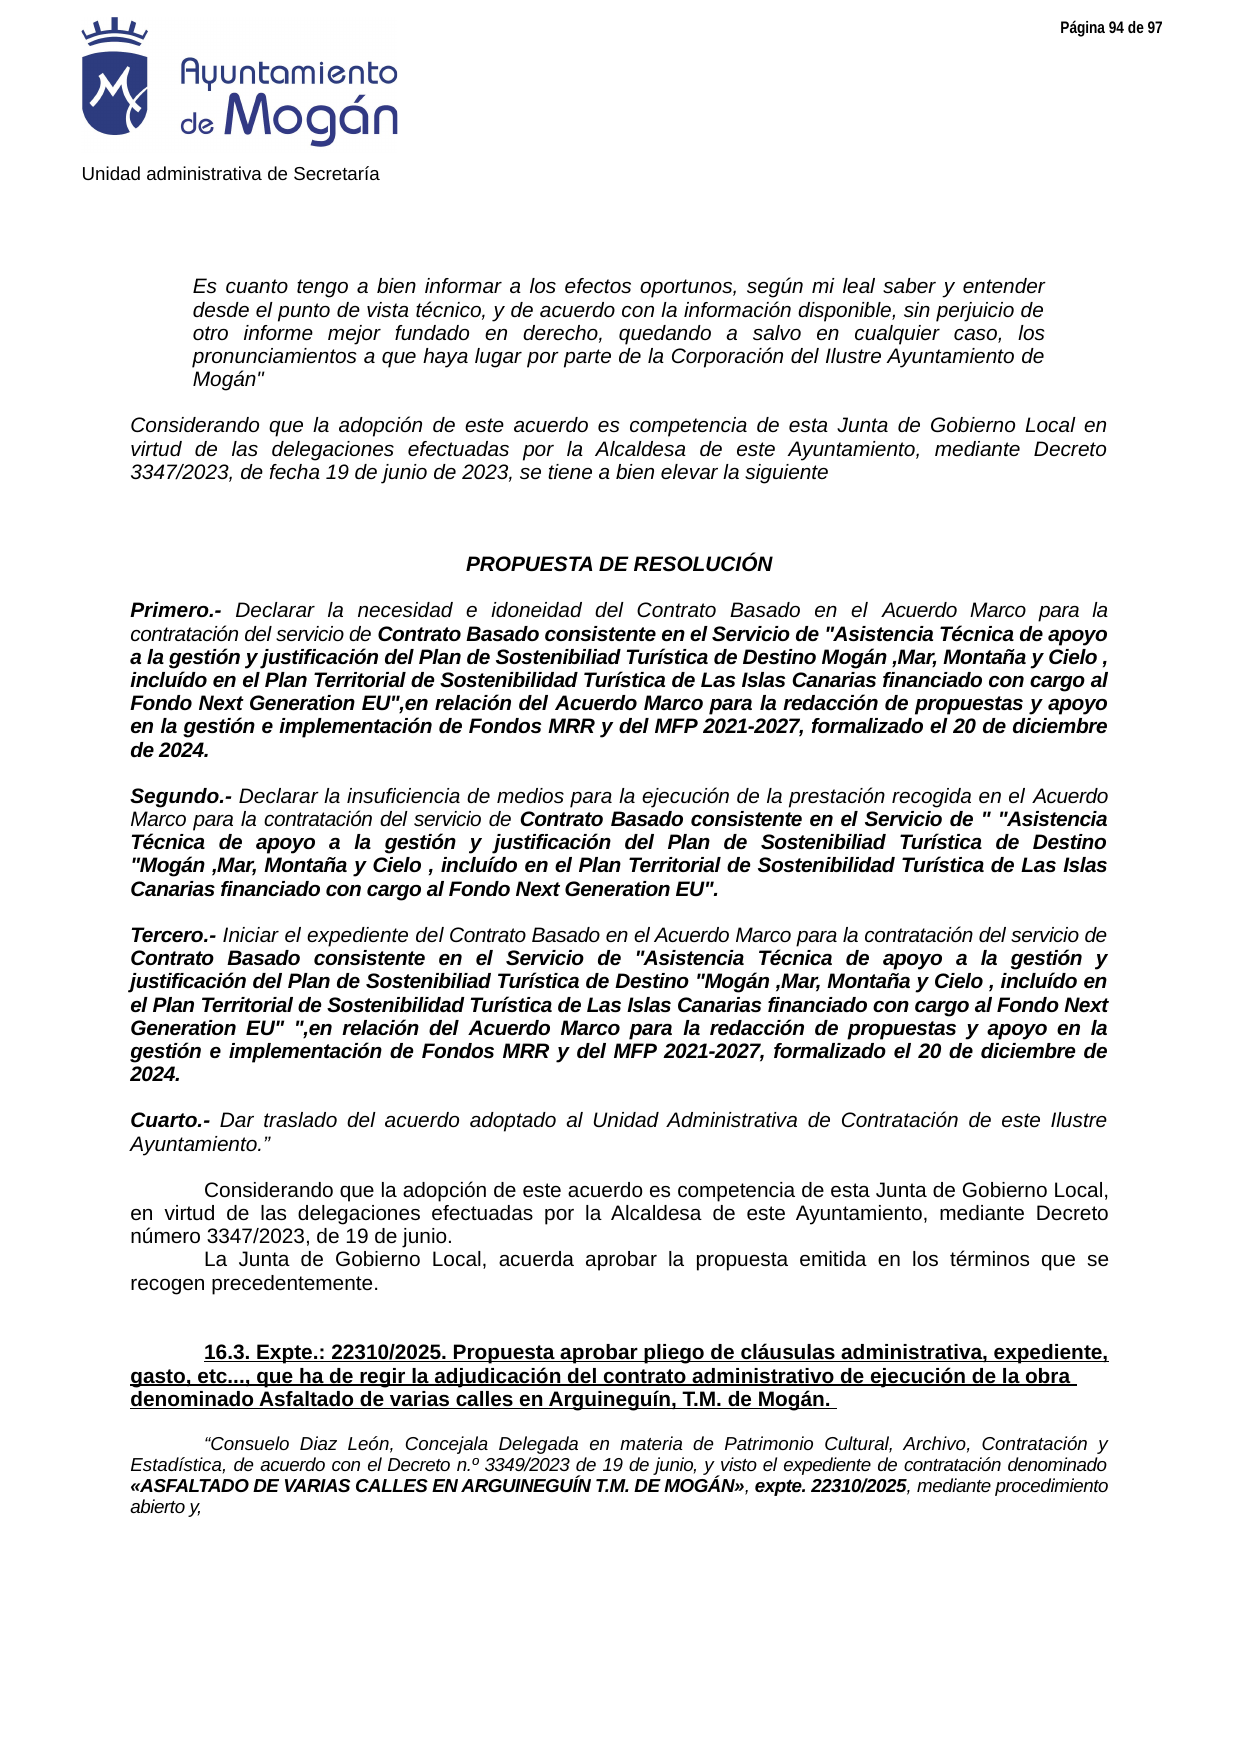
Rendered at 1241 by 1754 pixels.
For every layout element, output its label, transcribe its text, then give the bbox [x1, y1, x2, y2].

text La Junta de Gobierno Local, acuerda aprobar la propuesta emitida en los términos que se recogen precedentemente. [130, 1248, 1110, 1294]
text Tercero.- Iniciar el expediente del Contrato Basado en el Acuerdo Marco para la contratación del servicio de Contrato Basado consistente en el Servicio de "Asistencia Técnica de apoyo a la gestión y justificación del Plan de Sostenibiliad Turística de Destino "Mogán ,Mar, Montaña y Cielo , incluído en el Plan Territorial de Sostenibilidad Turística de Las Islas Canarias financiado con cargo al Fondo Next Generation EU" ",en relación del Acuerdo Marco para la redacción de propuestas y apoyo en la gestión e implementación de Fondos MRR y del MFP 2021-2027, formalizado el 20 de diciembre de 2024. [130, 923, 1110, 1086]
picture [81, 17, 398, 153]
text Considerando que la adopción de este acuerdo es competencia de esta Junta de Gobierno Local, en virtud de las delegaciones efectuadas por la Alcaldesa de este Ayuntamiento, mediante Decreto número 3347/2023, de 19 de junio. [130, 1178, 1110, 1248]
text Cuarto.- Dar traslado del acuerdo adoptado al Unidad Administrativa de Contratación de este Ilustre Ayuntamiento.” [130, 1109, 1110, 1155]
text PROPUESTA DE RESOLUCIÓN [130, 553, 1110, 576]
text “Consuelo Diaz León, Concejala Delegada en materia de Patrimonio Cultural, Archivo, Contratación y Estadística, de acuerdo con el Decreto n.º 3349/2023 de 19 de junio, y visto el expediente de contratación denominado «ASFALTADO DE VARIAS CALLES EN ARGUINEGUÍN T.M. DE MOGÁN», expte. 22310/2025, mediante procedimiento abierto y, [130, 1433, 1110, 1517]
text Considerando que la adopción de este acuerdo es competencia de esta Junta de Gobierno Local en virtud de las delegaciones efectuadas por la Alcaldesa de este Ayuntamiento, mediante Decreto 3347/2023, de fecha 19 de junio de 2023, se tiene a bien elevar la siguiente [130, 414, 1110, 484]
text Primero.- Declarar la necesidad e idoneidad del Contrato Basado en el Acuerdo Marco para la contratación del servicio de Contrato Basado consistente en el Servicio de "Asistencia Técnica de apoyo a la gestión y justificación del Plan de Sostenibiliad Turística de Destino Mogán ,Mar, Montaña y Cielo , incluído en el Plan Territorial de Sostenibilidad Turística de Las Islas Canarias financiado con cargo al Fondo Next Generation EU",en relación del Acuerdo Marco para la redacción de propuestas y apoyo en la gestión e implementación de Fondos MRR y del MFP 2021-2027, formalizado el 20 de diciembre de 2024. [130, 599, 1110, 761]
text Es cuanto tengo a bien informar a los efectos oportunos, según mi leal saber y entender desde el punto de vista técnico, y de acuerdo con la información disponible, sin perjuicio de otro informe mejor fundado en derecho, quedando a salvo en cualquier caso, los pronunciamientos a que haya lugar por parte de la Corporación del Ilustre Ayuntamiento de Mogán" [193, 275, 1048, 391]
text Segundo.- Declarar la insuficiencia de medios para la ejecución de la prestación recogida en el Acuerdo Marco para la contratación del servicio de Contrato Basado consistente en el Servicio de " "Asistencia Técnica de apoyo a la gestión y justificación del Plan de Sostenibiliad Turística de Destino "Mogán ,Mar, Montaña y Cielo , incluído en el Plan Territorial de Sostenibilidad Turística de Las Islas Canarias financiado con cargo al Fondo Next Generation EU". [130, 784, 1110, 901]
text 16.3. Expte.: 22310/2025. Propuesta aprobar pliego de cláusulas administrativa, expediente, gasto, etc..., que ha de regir la adjudicación del contrato administrativo de ejecución de la obra denominado Asfaltado de varias calles en Arguineguín, T.M. de Mogán. [130, 1341, 1110, 1411]
